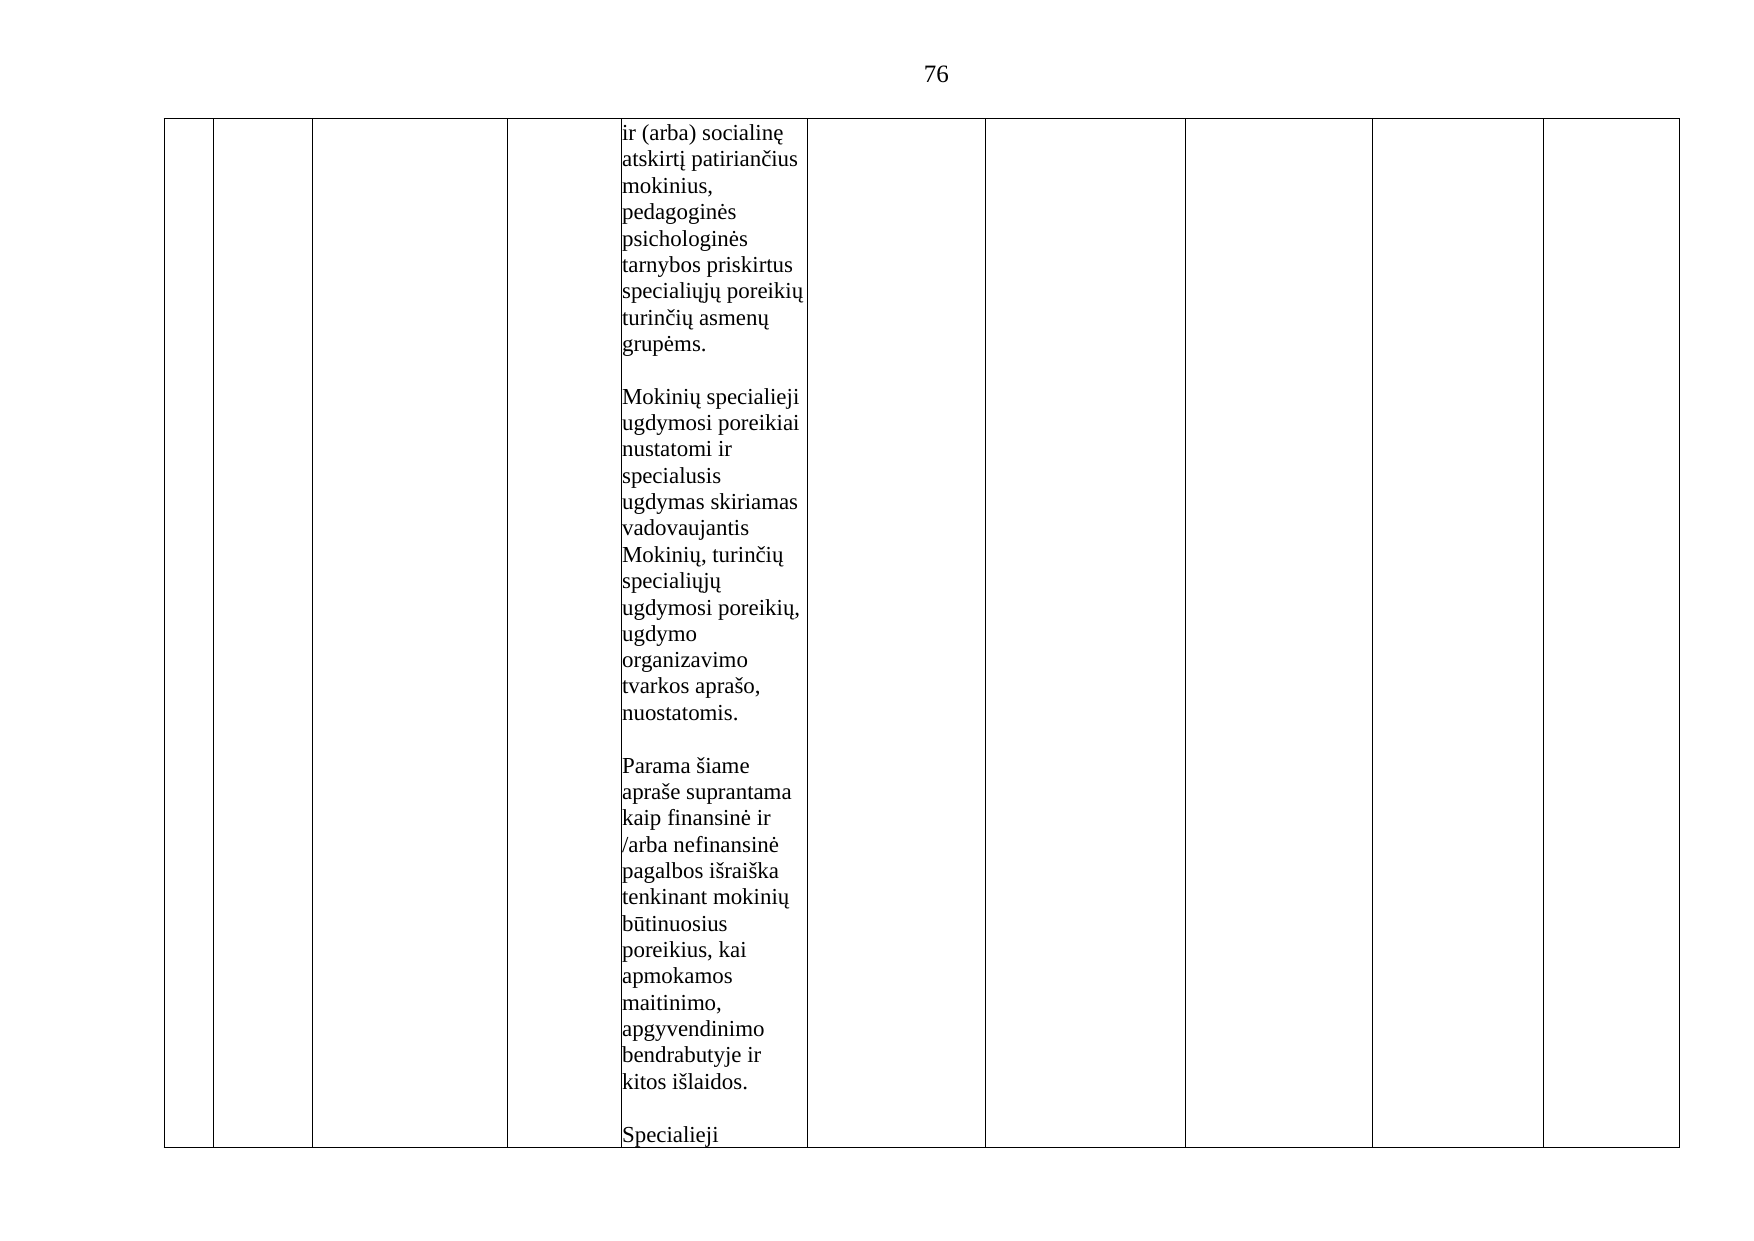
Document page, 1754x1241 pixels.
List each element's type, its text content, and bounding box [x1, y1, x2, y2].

table_cell [986, 119, 1185, 1147]
table_cell [808, 119, 985, 1147]
table_cell ir (arba) socialinę atskirtį patiriančius mokinius, pedagoginės psichologinės tarnybos priskirtus specialiųjų poreikių turinčių asmenų grupėms. Mokinių specialieji ugdymosi poreikiai nustatomi ir specialusis ugdymas skiriamas vadovaujantis Mokinių, turinčių specialiųjų ugdymosi poreikių, ugdymo organizavimo tvarkos aprašo, nuostatomis. Parama šiame apraše suprantama kaip finansinė ir /arba nefinansinė pagalbos išraiška tenkinant mokinių būtinuosius poreikius, kai apmokamos maitinimo, apgyvendinimo bendrabutyje ir kitos išlaidos. Specialieji [622, 119, 807, 1147]
table_cell [165, 119, 213, 1147]
table_cell [214, 119, 312, 1147]
table_cell [1373, 119, 1543, 1147]
table_cell [508, 119, 621, 1147]
table_cell [313, 119, 507, 1147]
table_cell [1186, 119, 1372, 1147]
table_cell [1544, 119, 1679, 1147]
